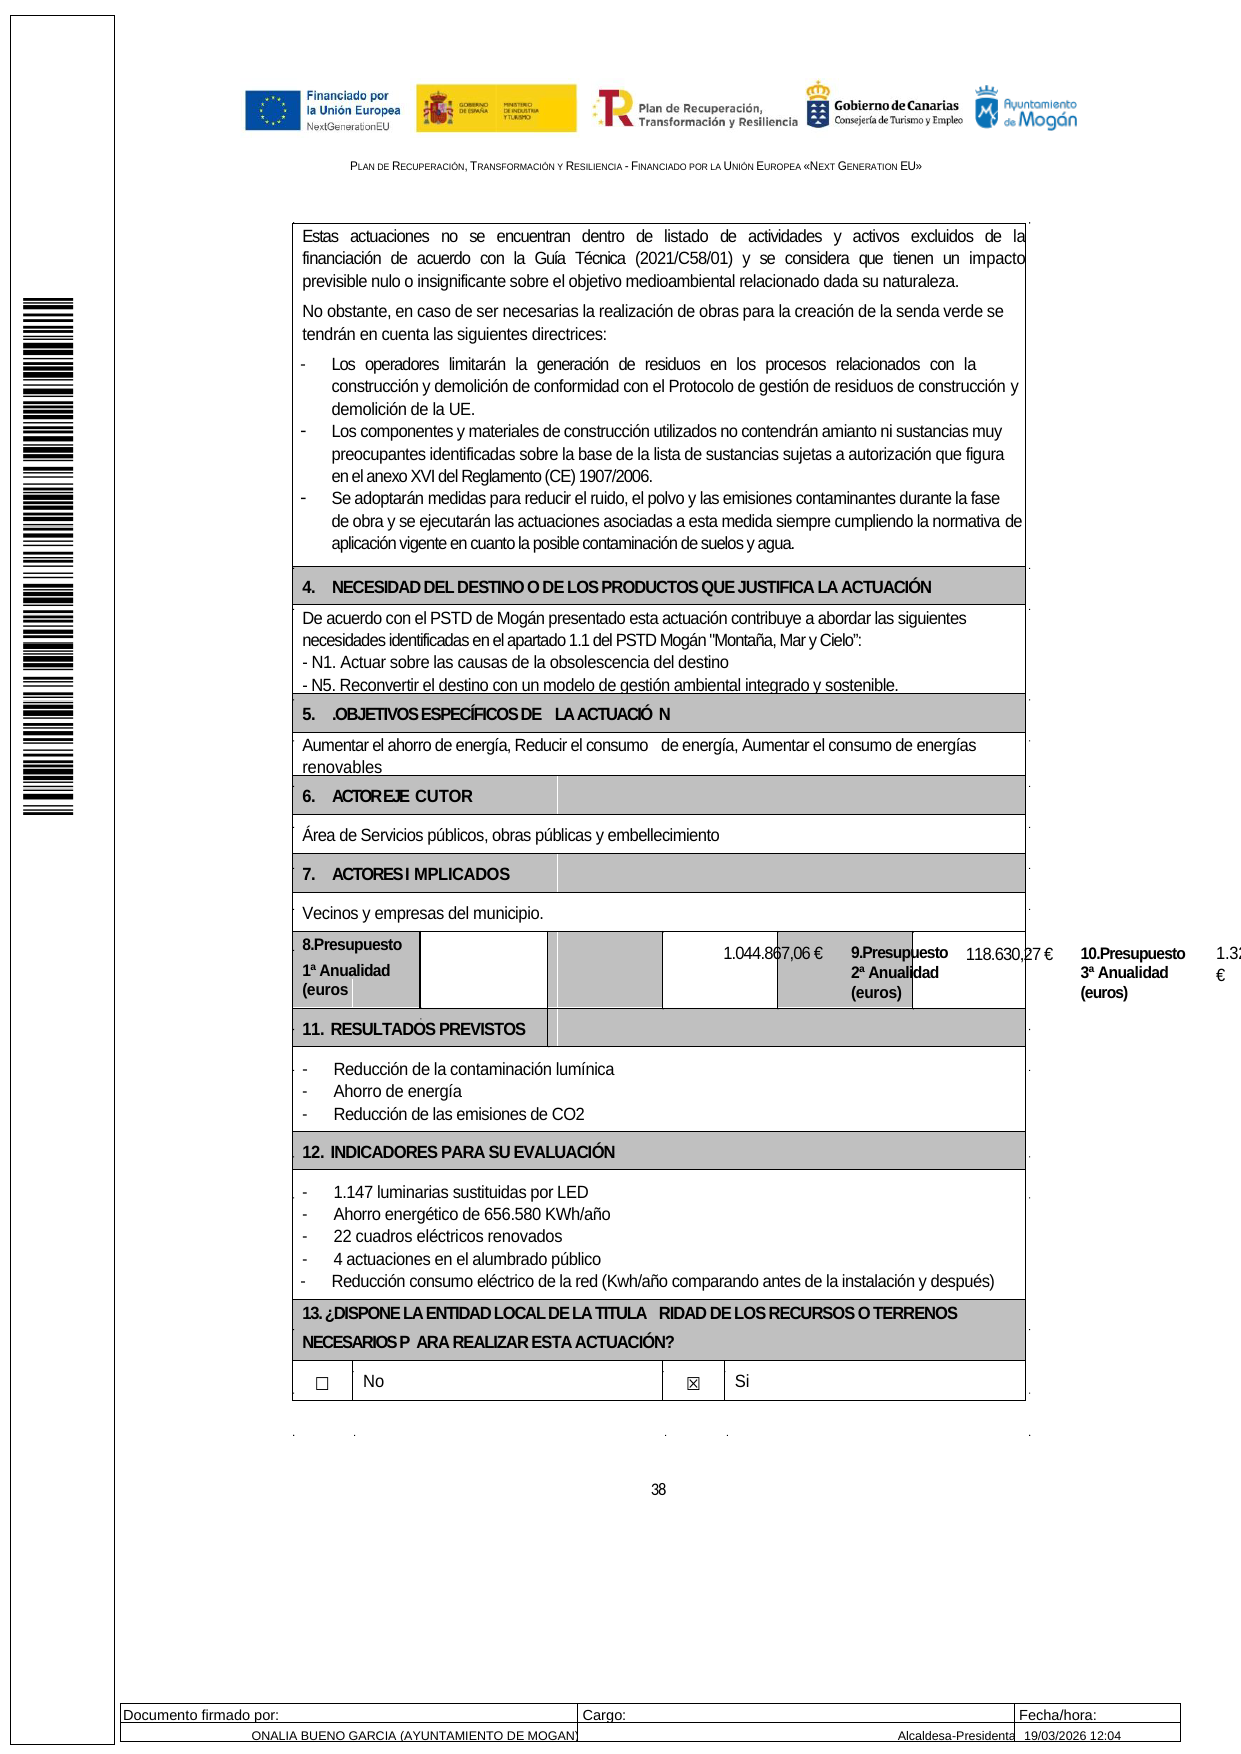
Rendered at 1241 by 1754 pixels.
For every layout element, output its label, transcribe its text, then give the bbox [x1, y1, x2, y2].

table_cell [724, 1047, 777, 1131]
table_cell [1017, 1300, 1025, 1360]
table_cell [787, 1009, 904, 1046]
table_cell [663, 893, 724, 931]
table_header [1017, 237, 1025, 259]
table_cell [548, 932, 557, 1007]
table_cell NECESARIOS P [302, 1330, 411, 1360]
table_cell [558, 776, 654, 814]
picture [229, 78, 969, 138]
table_cell [663, 1047, 724, 1131]
table_cell [293, 694, 302, 732]
table_cell [913, 694, 1017, 732]
table_cell [787, 959, 904, 979]
table_cell [654, 1132, 663, 1169]
table_cell Área de Servicios públicos, obras públicas y embellecimiento [302, 815, 724, 853]
table_cell [1013, 949, 1017, 959]
table_cell [548, 1361, 557, 1400]
table_cell [293, 567, 302, 604]
table_cell [904, 932, 912, 1007]
table_cell [904, 854, 913, 892]
table_cell [548, 1009, 557, 1046]
table_cell [787, 815, 904, 853]
table_cell Si [725, 1361, 777, 1400]
text 38 [651, 1481, 1188, 1499]
table_cell [663, 1132, 724, 1169]
table_cell [1017, 694, 1025, 732]
table_cell [913, 1009, 1017, 1046]
table_cell De acuerdo con el PSTD de Mogán presentado esta actuación contribuye a abordar las siguientes necesidades identificadas en el apartado 1.1 del PSTD Mogán "Montaña, Mar y Cielo”: - N1. Actuar sobre las causas de la obsolescencia del destino - N5. Reconvertir el destino con un modelo de gestión ambiental integrado y sostenible. [302, 605, 1017, 693]
table_cell [904, 776, 913, 814]
table_cell [421, 932, 547, 1007]
table_cell [777, 854, 787, 892]
table_cell [787, 1361, 904, 1400]
table_cell [1017, 733, 1025, 775]
table_cell [913, 776, 1017, 814]
table_cell [913, 1132, 1017, 1169]
table_cell CUTOR [411, 776, 548, 814]
table_header Documento firmado por: [121, 1704, 577, 1722]
table_cell [904, 1132, 913, 1169]
table_cell [293, 605, 302, 693]
table_cell [787, 1132, 904, 1169]
table_cell [777, 893, 787, 931]
table_cell [787, 854, 904, 892]
table_cell Aumentar el ahorro de energía, Reducir el consumo renovables [302, 733, 654, 775]
table_cell [663, 932, 724, 1007]
table_cell [904, 893, 913, 931]
table_cell [1017, 893, 1025, 931]
table_cell [913, 932, 1017, 1007]
table_cell 7. ACTORES I [302, 854, 411, 892]
table_cell [411, 932, 419, 1007]
table_cell [293, 1170, 302, 1299]
table_cell [913, 1047, 1017, 1131]
table_cell [724, 932, 777, 1007]
table_cell [787, 979, 904, 1007]
table_cell [777, 776, 787, 814]
table_cell [724, 776, 777, 814]
table_cell [913, 815, 1017, 853]
table_cell 4. NECESIDAD DEL DESTINO O DE LOS PRODUCTOS QUE JUSTIFICA LA ACTUACIÓN [302, 567, 1017, 604]
table_cell [787, 893, 904, 931]
table_cell [353, 979, 411, 1007]
table_cell [777, 694, 787, 732]
table_cell [1017, 815, 1025, 853]
table_cell [558, 1361, 654, 1400]
table_cell [293, 815, 302, 853]
table_cell [293, 1132, 302, 1169]
table_cell [663, 1009, 724, 1046]
table_cell 1ª Anualidad [302, 959, 411, 979]
table_cell [293, 776, 302, 814]
table_cell [1017, 932, 1025, 1007]
table_cell [787, 1047, 904, 1131]
table_cell [1017, 567, 1025, 604]
table_cell 6. ACTOR EJE [302, 776, 411, 814]
table_cell [558, 1009, 654, 1046]
table_cell [558, 932, 654, 959]
table_cell [777, 1047, 787, 1131]
table_cell (euros [302, 979, 352, 1007]
table_cell [654, 1361, 662, 1400]
table_cell [913, 1330, 1017, 1360]
table_cell Vecinos y empresas del municipio. [302, 893, 548, 931]
table_cell [654, 776, 663, 814]
table_cell [654, 854, 663, 892]
table_cell [293, 854, 302, 892]
table_cell [777, 1330, 787, 1360]
table_header [1017, 224, 1025, 241]
table_cell [777, 1009, 787, 1046]
table_cell [548, 854, 557, 892]
table_cell [293, 1361, 302, 1400]
text PLAN DE RECUPERACIÓN, TRANSFORMACIÓN Y RESILIENCIA - FINANCIADO POR LA UNIÓN EUROPEA «NEXT GENERATION EU» [350, 157, 1188, 173]
table_cell 13. ¿DISPONE LA ENTIDAD LOCAL DE LA TITULA [302, 1300, 654, 1330]
table_cell ☐ [302, 1361, 352, 1400]
table_cell [293, 733, 302, 775]
table_cell [904, 1047, 913, 1131]
table_header Fecha/hora: [1015, 1704, 1180, 1722]
table_cell [724, 1132, 777, 1169]
table_cell [904, 815, 913, 853]
table_cell [293, 1300, 302, 1360]
table_cell [558, 893, 654, 931]
table_cell [293, 1009, 302, 1046]
table_cell [1017, 776, 1025, 814]
table_cell Alcaldesa-Presidenta [578, 1723, 1014, 1741]
table_cell 5. .OBJETIVOS ESPECÍFICOS DE [302, 694, 548, 732]
table_header Cargo: [578, 1704, 1014, 1722]
table_cell [724, 694, 777, 732]
table_header [1017, 260, 1025, 566]
table_cell de energía, Aumentar el consumo de energías [654, 733, 1017, 775]
table_cell [654, 1009, 663, 1046]
table_cell [654, 932, 662, 1007]
table_cell [293, 1047, 302, 1131]
table_cell [548, 776, 557, 814]
table_cell [1017, 1361, 1025, 1400]
table_cell [1017, 1132, 1025, 1169]
table_cell [787, 1330, 904, 1360]
table_cell [777, 1361, 787, 1400]
table_cell [904, 694, 913, 732]
table_cell [411, 1361, 420, 1400]
picture [21, 296, 75, 818]
table_cell N [654, 694, 724, 732]
table_cell [904, 1330, 913, 1360]
table_cell [558, 959, 654, 979]
table_cell [724, 1009, 777, 1046]
table_cell [558, 854, 654, 892]
table_cell ARA REALIZAR ESTA ACTUACIÓN? [411, 1330, 724, 1360]
table_cell [913, 1361, 1017, 1400]
table_cell [904, 1009, 913, 1046]
table_cell [558, 979, 654, 1007]
table_cell [795, 948, 800, 958]
table_cell [1017, 1009, 1025, 1046]
table_cell 12. INDICADORES PARA SU EVALUACIÓN [302, 1132, 654, 1169]
table_cell [654, 893, 663, 931]
table_cell [787, 694, 904, 732]
table_cell [904, 1361, 913, 1400]
table_cell [787, 932, 904, 959]
table_cell [724, 854, 777, 892]
table_header [293, 224, 302, 566]
table_cell 19/03/2026 12:04 [1015, 1723, 1180, 1741]
table_cell [787, 776, 904, 814]
table_cell [293, 932, 302, 1007]
table_cell [663, 776, 724, 814]
table_cell [724, 815, 777, 853]
table_cell [420, 1361, 548, 1400]
table_cell [777, 815, 787, 853]
table_cell [1017, 854, 1025, 892]
table_cell [913, 854, 1017, 892]
table_cell [724, 1330, 777, 1360]
table_cell [1017, 1047, 1025, 1131]
table_cell [1017, 605, 1025, 693]
table_cell [548, 893, 557, 931]
table_cell RIDAD DE LOS RECURSOS O TERRENOS [654, 1300, 1017, 1330]
table_cell [724, 893, 777, 931]
table_header Estas actuaciones no se encuentran dentro de listado de actividades y activos excluidos de la financiación de acuerdo con la Guía Técnica (2021/C58/01) y se considera que tienen un impacto previsible nulo o insignificante sobre el objetivo medioambiental relacionado dada su naturaleza. No obstante, en caso de ser necesarias la realización de obras para la creación de la senda verde se tendrán en cuenta las siguientes directrices: Los operadores limitarán la generación de residuos en los procesos relacionados con la construcción y demolición de conformidad con el Protocolo de gestión de residuos de construcción y demolición de la UE. Los componentes y materiales de construcción utilizados no contendrán amianto ni sustancias muy preocupantes identificadas sobre la base de la lista de sustancias sujetas a autorización que figura en el anexo XVI del Reglamento (CE) 1907/2006. Se adoptarán medidas para reducir el ruido, el polvo y las emisiones contaminantes durante la fase de obra y se ejecutarán las actuaciones asociadas a esta medida siempre cumpliendo la normativa de aplicación vigente en cuanto la posible contaminación de suelos y agua. [302, 224, 1017, 566]
table_cell [663, 854, 724, 892]
table_cell Reducción de la contaminación lumínica Ahorro de energía Reducción de las emisiones de CO2 [302, 1047, 654, 1131]
table_cell [293, 893, 302, 931]
table_cell [778, 932, 787, 1007]
picture [973, 84, 1078, 133]
table_cell [654, 1047, 663, 1131]
table_cell 11. RESULTADOS PREVISTOS [302, 1009, 547, 1046]
table_cell LA ACTUACIÓ [548, 694, 654, 732]
table_cell [1017, 1170, 1025, 1299]
table_cell 8.Presupuesto [302, 932, 411, 959]
table_cell [777, 1132, 787, 1169]
table_cell [913, 893, 1017, 931]
table_cell ONALIA BUENO GARCIA (AYUNTAMIENTO DE MOGAN) [121, 1723, 577, 1741]
table_cell 1.147 luminarias sustituidas por LED Ahorro energético de 656.580 KWh/año 22 cuadros eléctricos renovados 4 actuaciones en el alumbrado público Reducción consumo eléctrico de la red (Kwh/año comparando antes de la instalación y después) [302, 1170, 1017, 1299]
table_cell ☒ [663, 1361, 724, 1400]
table_cell No [353, 1361, 411, 1400]
table_cell MPLICADOS [411, 854, 548, 892]
